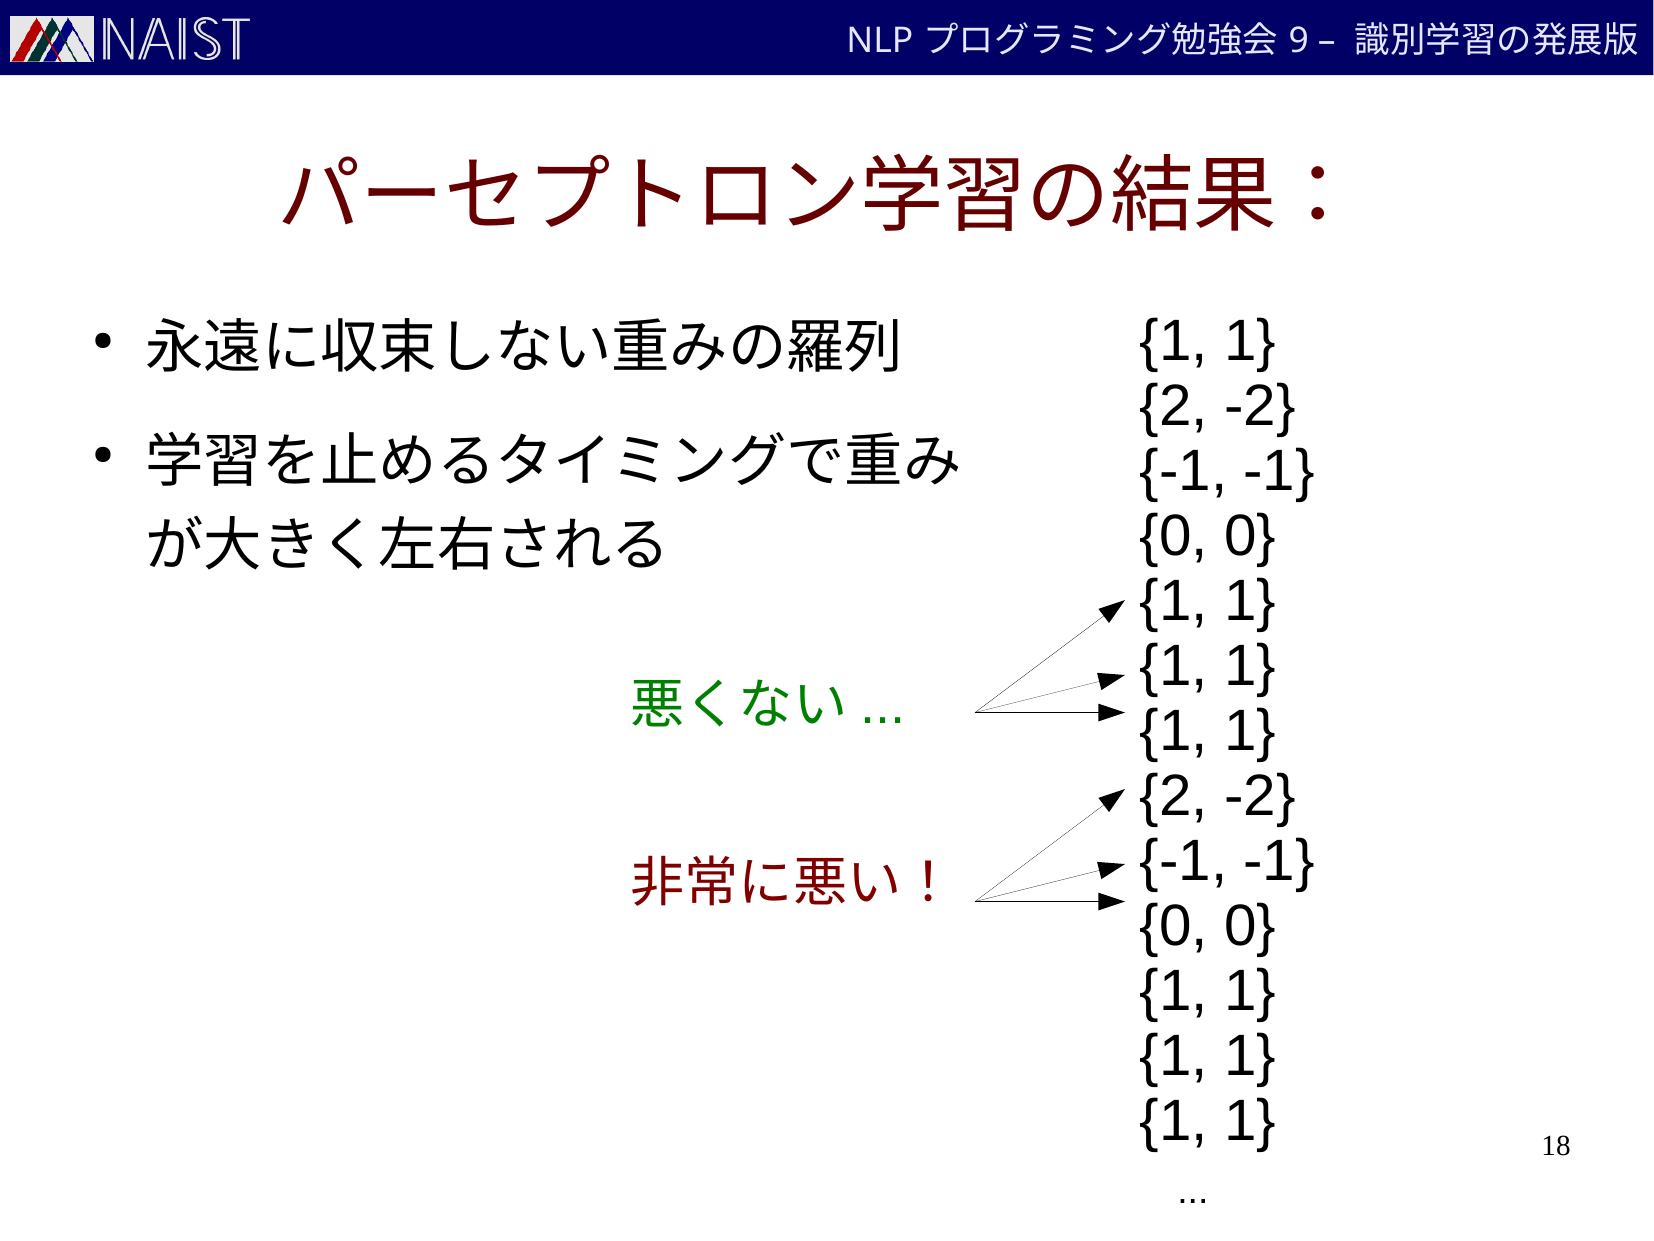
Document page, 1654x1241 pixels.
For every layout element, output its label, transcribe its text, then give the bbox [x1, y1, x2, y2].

picture [10, 16, 94, 62]
text_box ... [1162, 1162, 1224, 1220]
picture [102, 17, 251, 60]
title パーセプトロン学習の結果： [75, 92, 1564, 285]
text_box 悪くない... [615, 666, 920, 745]
text_box 非常に悪い！ [615, 843, 971, 922]
list 永遠に収束しない重みの羅列 学習を止めるタイミングで重みが大きく左右される [75, 300, 964, 1119]
text_box {1, 1} {2, -2} {-1, -1} {0, 0} {1, 1} {1, 1} {1, 1} {2, -2} {-1, -1} {0, 0} {1, 1} {1, 1} {1, 1} [1125, 300, 1331, 1161]
